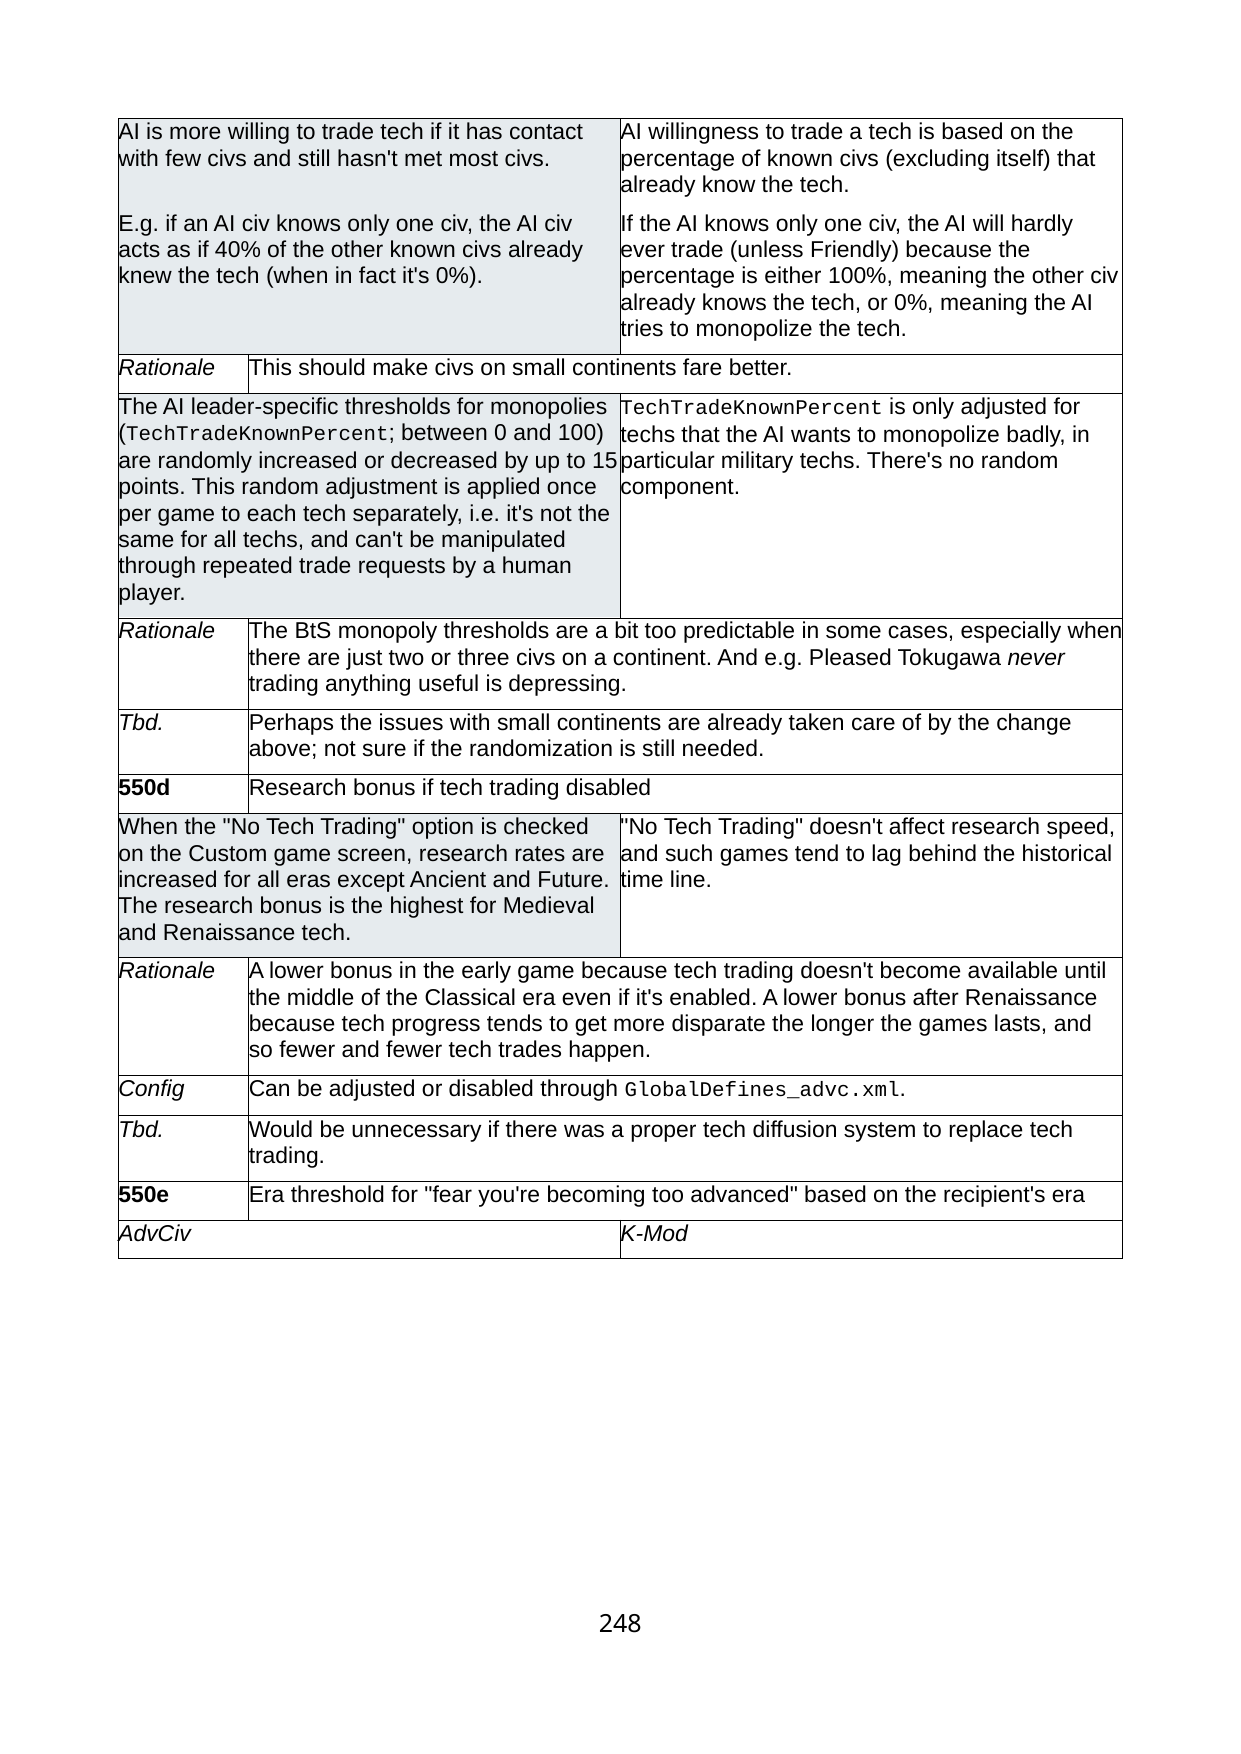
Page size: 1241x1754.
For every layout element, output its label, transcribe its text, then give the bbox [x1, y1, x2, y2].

table_cell Rationale [119, 958, 248, 1075]
table_cell A lower bonus in the early game because tech trading doesn't become available until the middle of the Classical era even if it's enabled. A lower bonus after Renaissance because tech progress tends to get more disparate the longer the games lasts, and so fewer and fewer tech trades happen. [249, 958, 1122, 1075]
table_cell 550d [119, 775, 248, 813]
table_cell Rationale [119, 619, 248, 709]
table_cell "No Tech Trading" doesn't affect research speed, and such games tend to lag behind the historical time line. [621, 814, 1122, 957]
table_cell AdvCiv [119, 1221, 620, 1258]
table_cell Research bonus if tech trading disabled [249, 775, 1122, 813]
table_cell Tbd. [119, 1116, 248, 1181]
table_cell AI willingness to trade a tech is based on the percentage of known civs (excluding itself) that already know the tech. If the AI knows only one civ, the AI will hardly ever trade (unless Friendly) because the percentage is either 100%, meaning the other civ already knows the tech, or 0%, meaning the AI tries to monopolize the tech. [621, 119, 1122, 354]
table_cell This should make civs on small continents fare better. [249, 355, 1122, 393]
table_cell Era threshold for "fear you're becoming too advanced" based on the recipient's era [249, 1182, 1122, 1219]
table_cell AI is more willing to trade tech if it has contact with few civs and still hasn't met most civs. E.g. if an AI civ knows only one civ, the AI civ acts as if 40% of the other known civs already knew the tech (when in fact it's 0%). [119, 119, 620, 354]
table_cell Perhaps the issues with small continents are already taken care of by the change above; not sure if the randomization is still needed. [249, 710, 1122, 774]
table_cell When the "No Tech Trading" option is checked on the Custom game screen, research rates are increased for all eras except Ancient and Future. The research bonus is the highest for Medieval and Renaissance tech. [119, 814, 620, 957]
table_cell The BtS monopoly thresholds are a bit too predictable in some cases, especially when there are just two or three civs on a continent. And e.g. Pleased Tokugawa never trading anything useful is depressing. [249, 619, 1122, 709]
table_cell 550e [119, 1182, 248, 1219]
table_cell K-Mod [621, 1221, 1122, 1258]
table_cell Would be unnecessary if there was a proper tech diffusion system to replace tech trading. [249, 1116, 1122, 1181]
table_cell Rationale [119, 355, 248, 393]
table_cell Can be adjusted or disabled through GlobalDefines_advc.xml. [249, 1076, 1122, 1115]
table_cell Tbd. [119, 710, 248, 774]
table_cell The AI leader-specific thresholds for monopolies (TechTradeKnownPercent; between 0 and 100) are randomly increased or decreased by up to 15 points. This random adjustment is applied once per game to each tech separately, i.e. it's not the same for all techs, and can't be manipulated through repeated trade requests by a human player. [119, 394, 620, 617]
table_cell TechTradeKnownPercent is only adjusted for techs that the AI wants to monopolize badly, in particular military techs. There's no random component. [621, 394, 1122, 617]
table_cell Config [119, 1076, 248, 1115]
